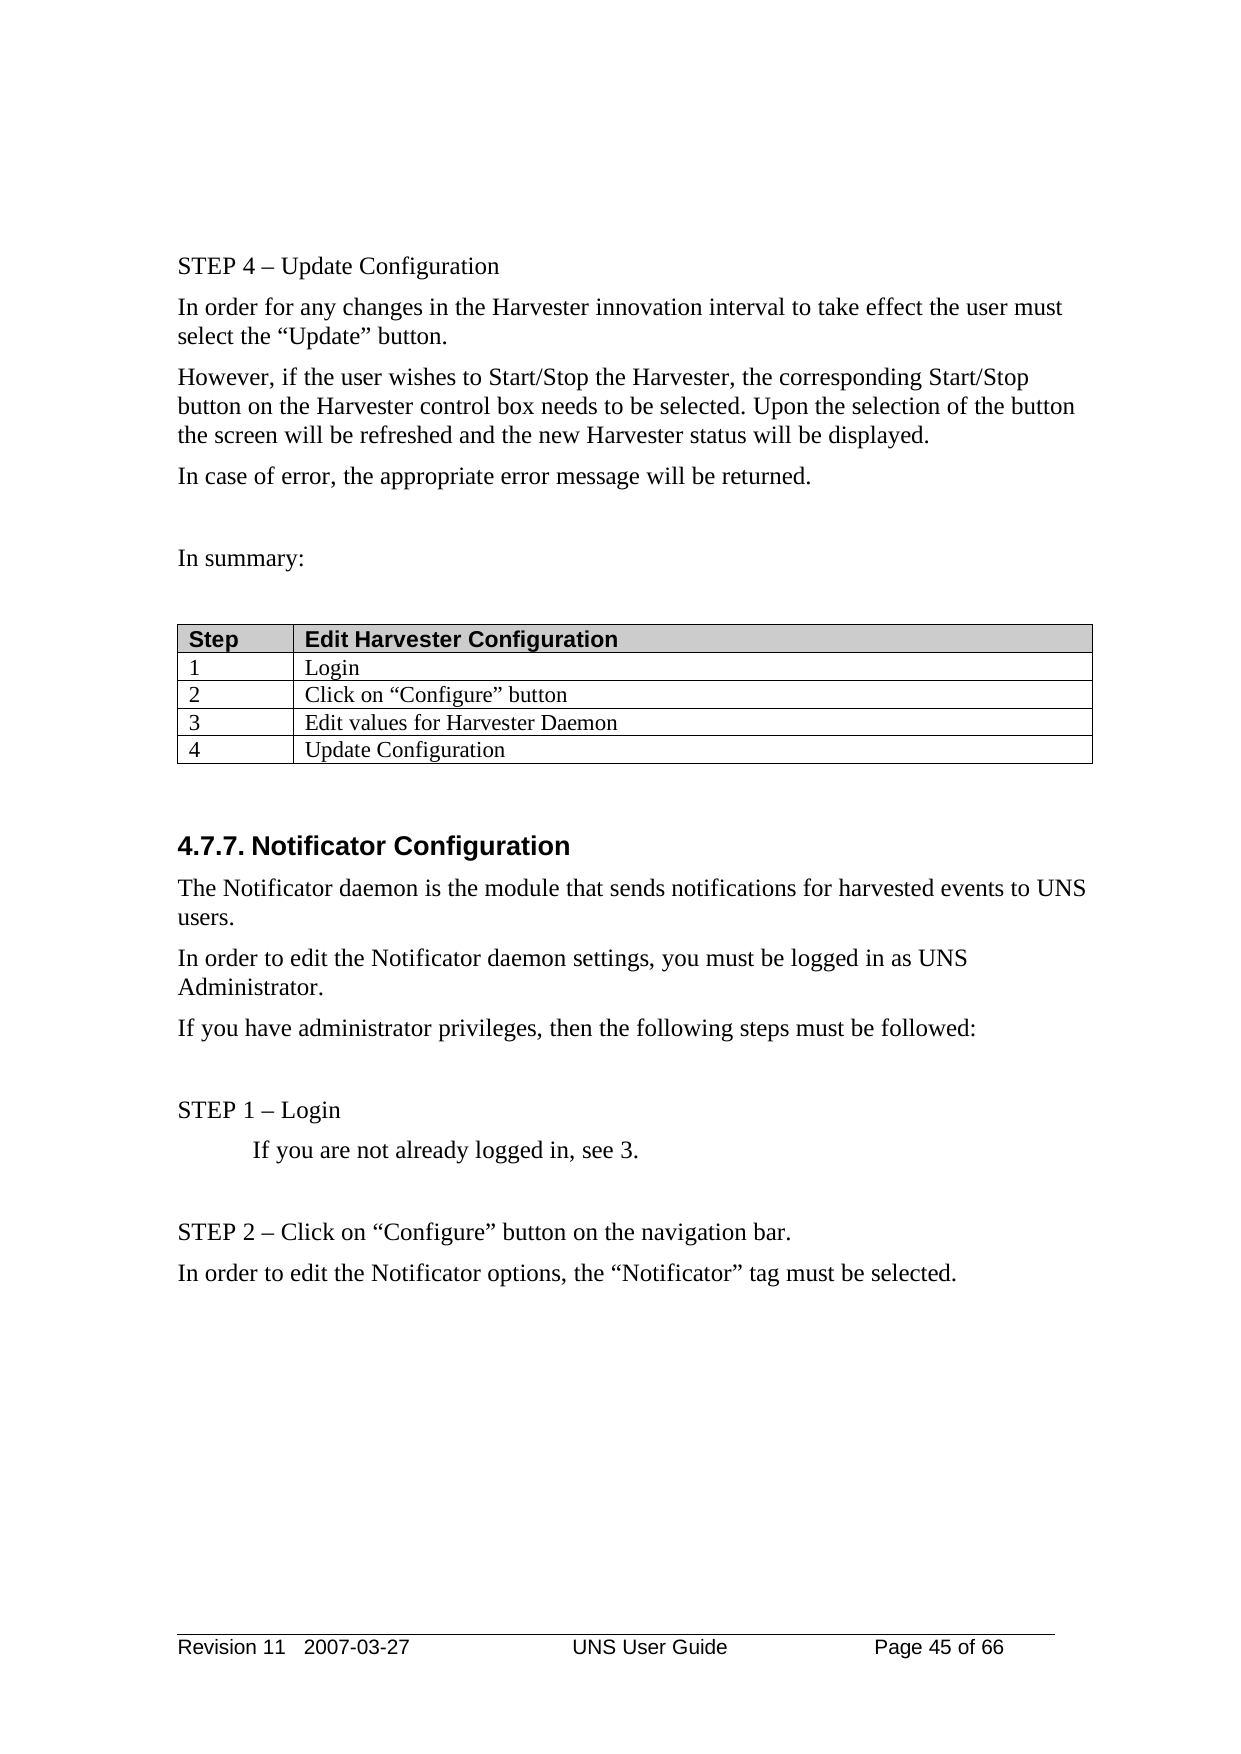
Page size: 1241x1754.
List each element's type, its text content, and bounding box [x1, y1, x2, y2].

table_cell Update Configuration [294, 736, 1092, 763]
text If you have administrator privileges, then the following steps must be followed: [177, 1013, 1092, 1042]
text In order to edit the Notificator daemon settings, you must be logged in as UNS Administrator. [177, 943, 1092, 1001]
text In order for any changes in the Harvester innovation interval to take effect the user must select the “Update” button. [177, 292, 1092, 350]
table_header Step [178, 625, 293, 652]
text In summary: [177, 542, 1092, 572]
text If you are not already logged in, see 3. [177, 1135, 1092, 1164]
subtitle Notificator Configuration [177, 829, 1092, 861]
table_cell Edit values for Harvester Daemon [294, 709, 1092, 735]
text STEP 2 – Click on “Configure” button on the navigation bar. [177, 1217, 1092, 1246]
table_cell 1 [178, 653, 293, 680]
text In case of error, the appropriate error message will be returned. [177, 461, 1092, 490]
text In order to edit the Notificator options, the “Notificator” tag must be selected. [177, 1258, 1092, 1287]
table_cell 2 [178, 681, 293, 707]
table_header Edit Harvester Configuration [294, 625, 1092, 652]
text STEP 1 – Login [177, 1094, 1092, 1124]
table_cell 3 [178, 709, 293, 735]
text However, if the user wishes to Start/Stop the Harvester, the corresponding Start/Stop button on the Harvester control box needs to be selected. Upon the selection of the button the screen will be refreshed and the new Harvester status will be displayed. [177, 362, 1092, 449]
table_cell Login [294, 653, 1092, 680]
table_cell 4 [178, 736, 293, 763]
table_cell Click on “Configure” button [294, 681, 1092, 707]
text STEP 4 – Update Configuration [177, 251, 1092, 280]
text The Notificator daemon is the module that sends notifications for harvested events to UNS users. [177, 873, 1092, 931]
